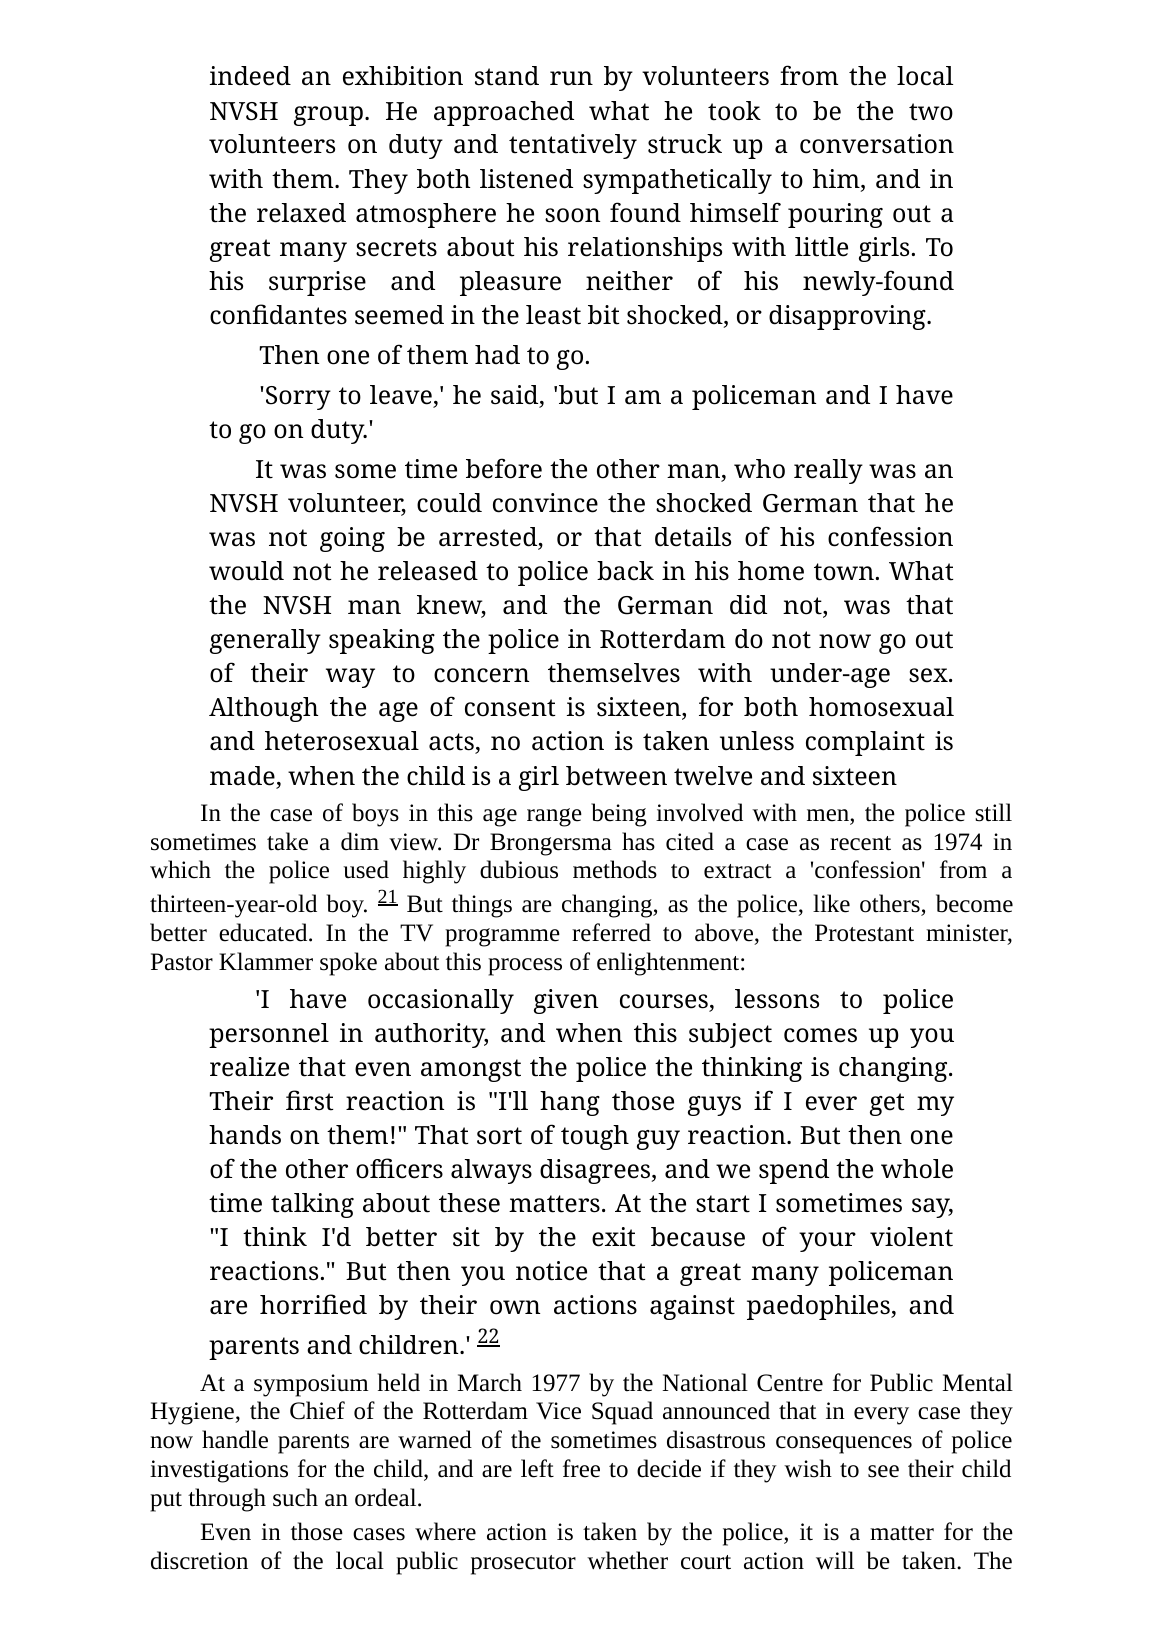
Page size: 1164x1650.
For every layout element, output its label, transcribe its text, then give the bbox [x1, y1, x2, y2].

text In the case of boys in this age range being involved with men, the police still sometimes take a dim view. Dr Brongersma has cited a case as recent as 1974 in which the police used highly dubious methods to extract a 'confession' from a thirteen-year-old boy. 21 But things are changing, as the police, like others, become better educated. In the TV programme referred to above, the Protestant minister, Pastor Klammer spoke about this process of enlightenment: [150, 798, 1014, 975]
text At a symposium held in March 1977 by the National Centre for Public Mental Hygiene, the Chief of the Rotterdam Vice Squad announced that in every case they now handle parents are warned of the sometimes disastrous consequences of police investigations for the child, and are left free to decide if they wish to see their child put through such an ordeal. [150, 1368, 1014, 1511]
text It was some time before the other man, who really was an NVSH volunteer, could convince the shocked German that he was not going be arrested, or that details of his confession would not he released to police back in his home town. What the NVSH man knew, and the German did not, was that generally speaking the police in Rotterdam do not now go out of their way to concern themselves with under-age sex. Although the age of consent is sixteen, for both homosexual and heterosexual acts, no action is taken unless complaint is made, when the child is a girl between twelve and sixteen [209, 452, 955, 792]
text indeed an exhibition stand run by volunteers from the local NVSH group. He approached what he took to be the two volunteers on duty and tentatively struck up a conversation with them. They both listened sympathetically to him, and in the relaxed atmosphere he soon found himself pouring out a great many secrets about his relationships with little girls. To his surprise and pleasure neither of his newly-found confidantes seemed in the least bit shocked, or disapproving. [209, 59, 955, 332]
text Even in those cases where action is taken by the police, it is a matter for the discretion of the local public prosecutor whether court action will be taken. The [150, 1517, 1014, 1575]
text 'Sorry to leave,' he said, 'but I am a policeman and I have to go on duty.' [209, 377, 955, 446]
text Then one of them had to go. [209, 337, 955, 372]
text 'I have occasionally given courses, lessons to police personnel in authority, and when this subject comes up you realize that even amongst the police the thinking is changing. Their first reaction is "I'll hang those guys if I ever get my hands on them!" That sort of tough guy reaction. But then one of the other officers always disagrees, and we spend the whole time talking about these matters. At the start I sometimes say, "I think I'd better sit by the exit because of your violent reactions." But then you notice that a great many policeman are horrified by their own actions against paedophiles, and parents and children.' 22 [209, 981, 955, 1362]
